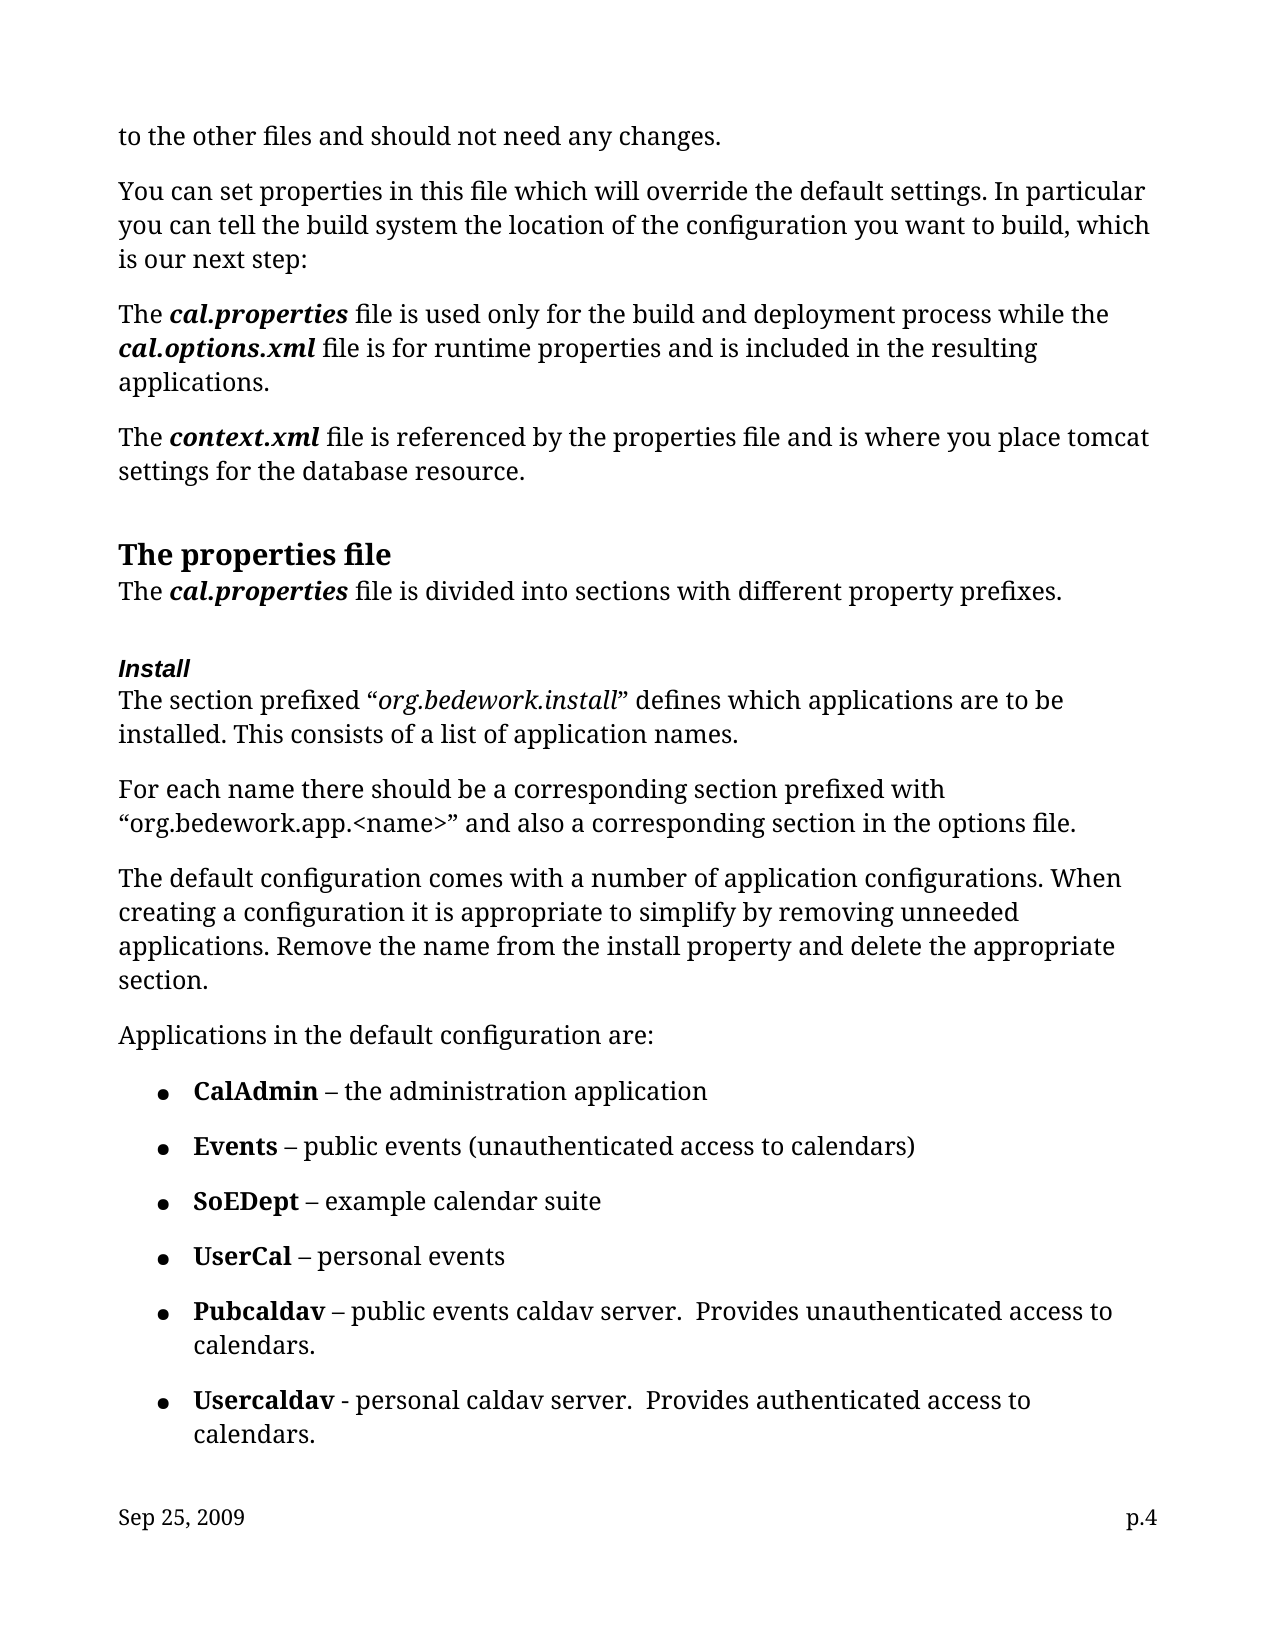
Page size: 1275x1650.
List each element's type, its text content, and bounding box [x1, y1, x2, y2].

list CalAdmin – the administration application [156, 1073, 1157, 1107]
text The default configuration comes with a number of application configurations. When creating a configuration it is appropriate to simplify by removing unneeded applications. Remove the name from the install property and delete the appropriate section. [118, 861, 1157, 997]
list SoEDept – example calendar suite [156, 1183, 1157, 1217]
text The section prefixed “org.bedework.install” defines which applications are to be installed. This consists of a list of application names. [118, 682, 1157, 751]
subtitle Install [118, 655, 1157, 682]
text For each name there should be a corresponding section prefixed with “org.bedework.app.<name>” and also a corresponding section in the options file. [118, 772, 1157, 840]
text The cal.properties file is divided into sections with different property prefixes. [118, 574, 1157, 608]
text Applications in the default configuration are: [118, 1018, 1157, 1052]
subtitle The properties file [118, 534, 1157, 574]
list Pubcaldav – public events caldav server. Provides unauthenticated access to calendars. [156, 1293, 1157, 1362]
list Events – public events (unauthenticated access to calendars) [156, 1128, 1157, 1162]
list Usercaldav - personal caldav server. Provides authenticated access to calendars. [156, 1383, 1157, 1451]
text The cal.properties file is used only for the build and deployment process while the cal.options.xml file is for runtime properties and is included in the resulting applications. [118, 296, 1157, 399]
list UserCal – personal events [156, 1238, 1157, 1272]
text You can set properties in this file which will override the default settings. In particular you can tell the build system the location of the configuration you want to build, which is our next step: [118, 173, 1157, 275]
text to the other files and should not need any changes. [118, 118, 1157, 152]
text The context.xml file is referenced by the properties file and is where you place tomcat settings for the database resource. [118, 420, 1157, 488]
